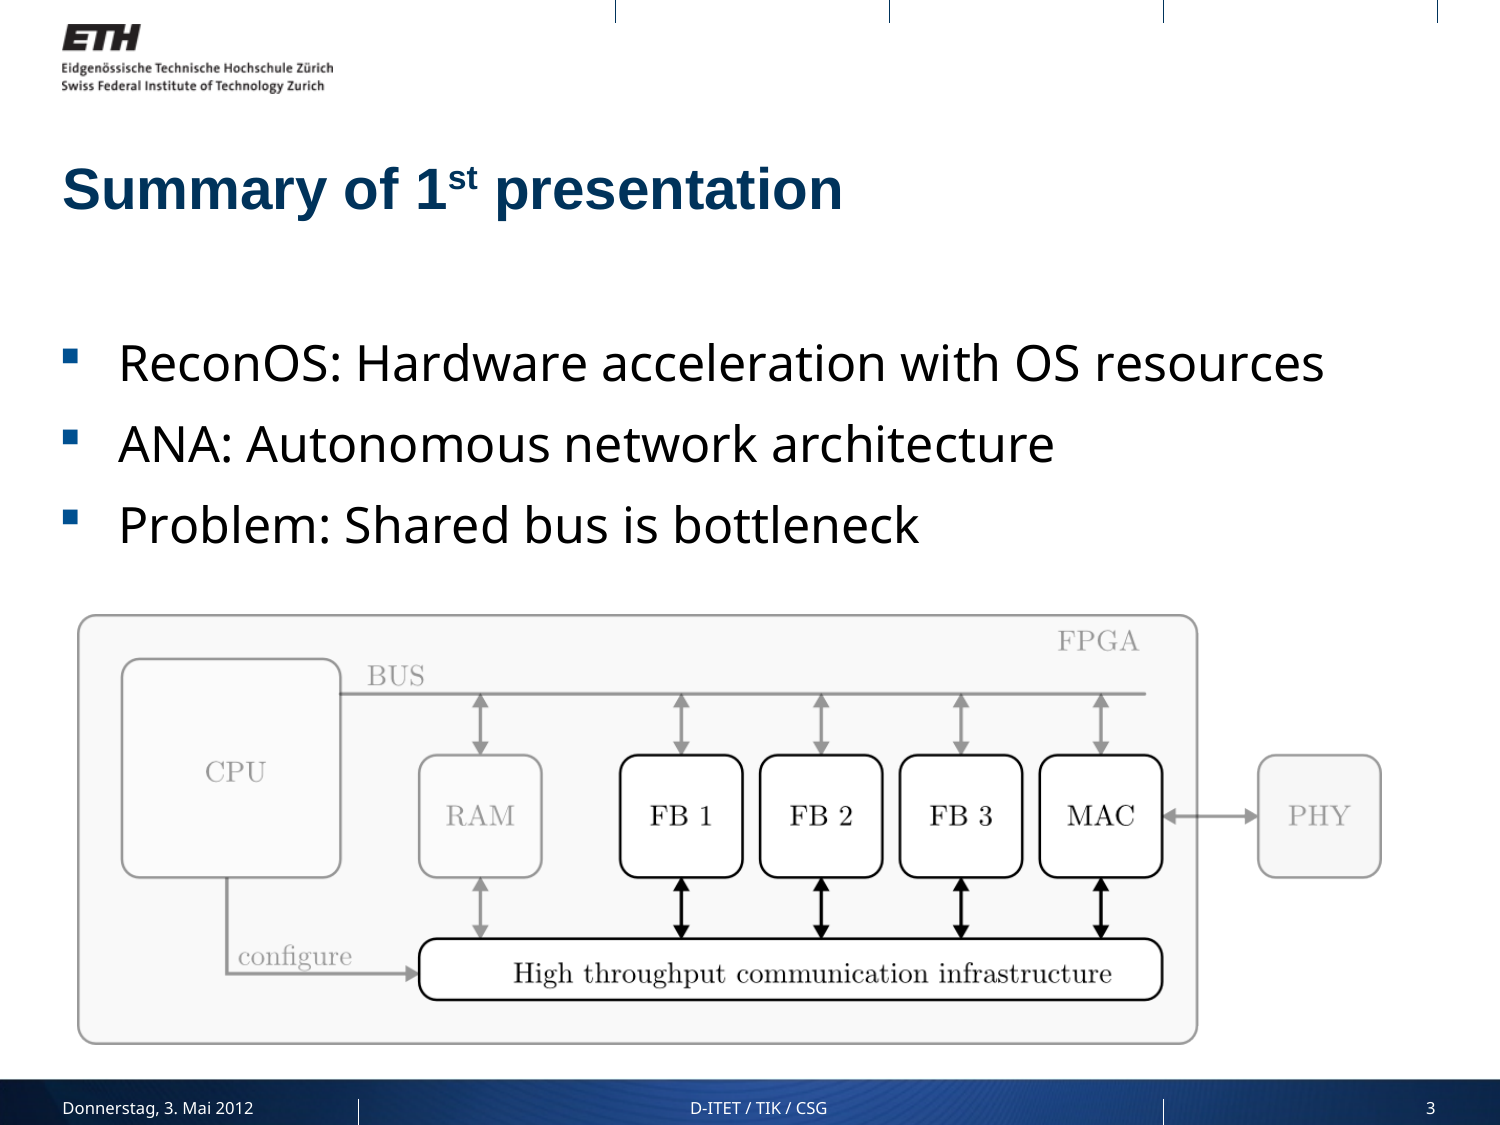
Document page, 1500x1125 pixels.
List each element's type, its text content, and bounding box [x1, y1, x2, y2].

picture [0, 1078, 1500, 1125]
list ReconOS: Hardware acceleration with OS resources ANA: Autonomous network architecture Problem: Shared bus is bottleneck [59, 328, 1435, 1075]
title Summary of 1st presentation [62, 157, 1438, 296]
picture [62, 24, 333, 94]
